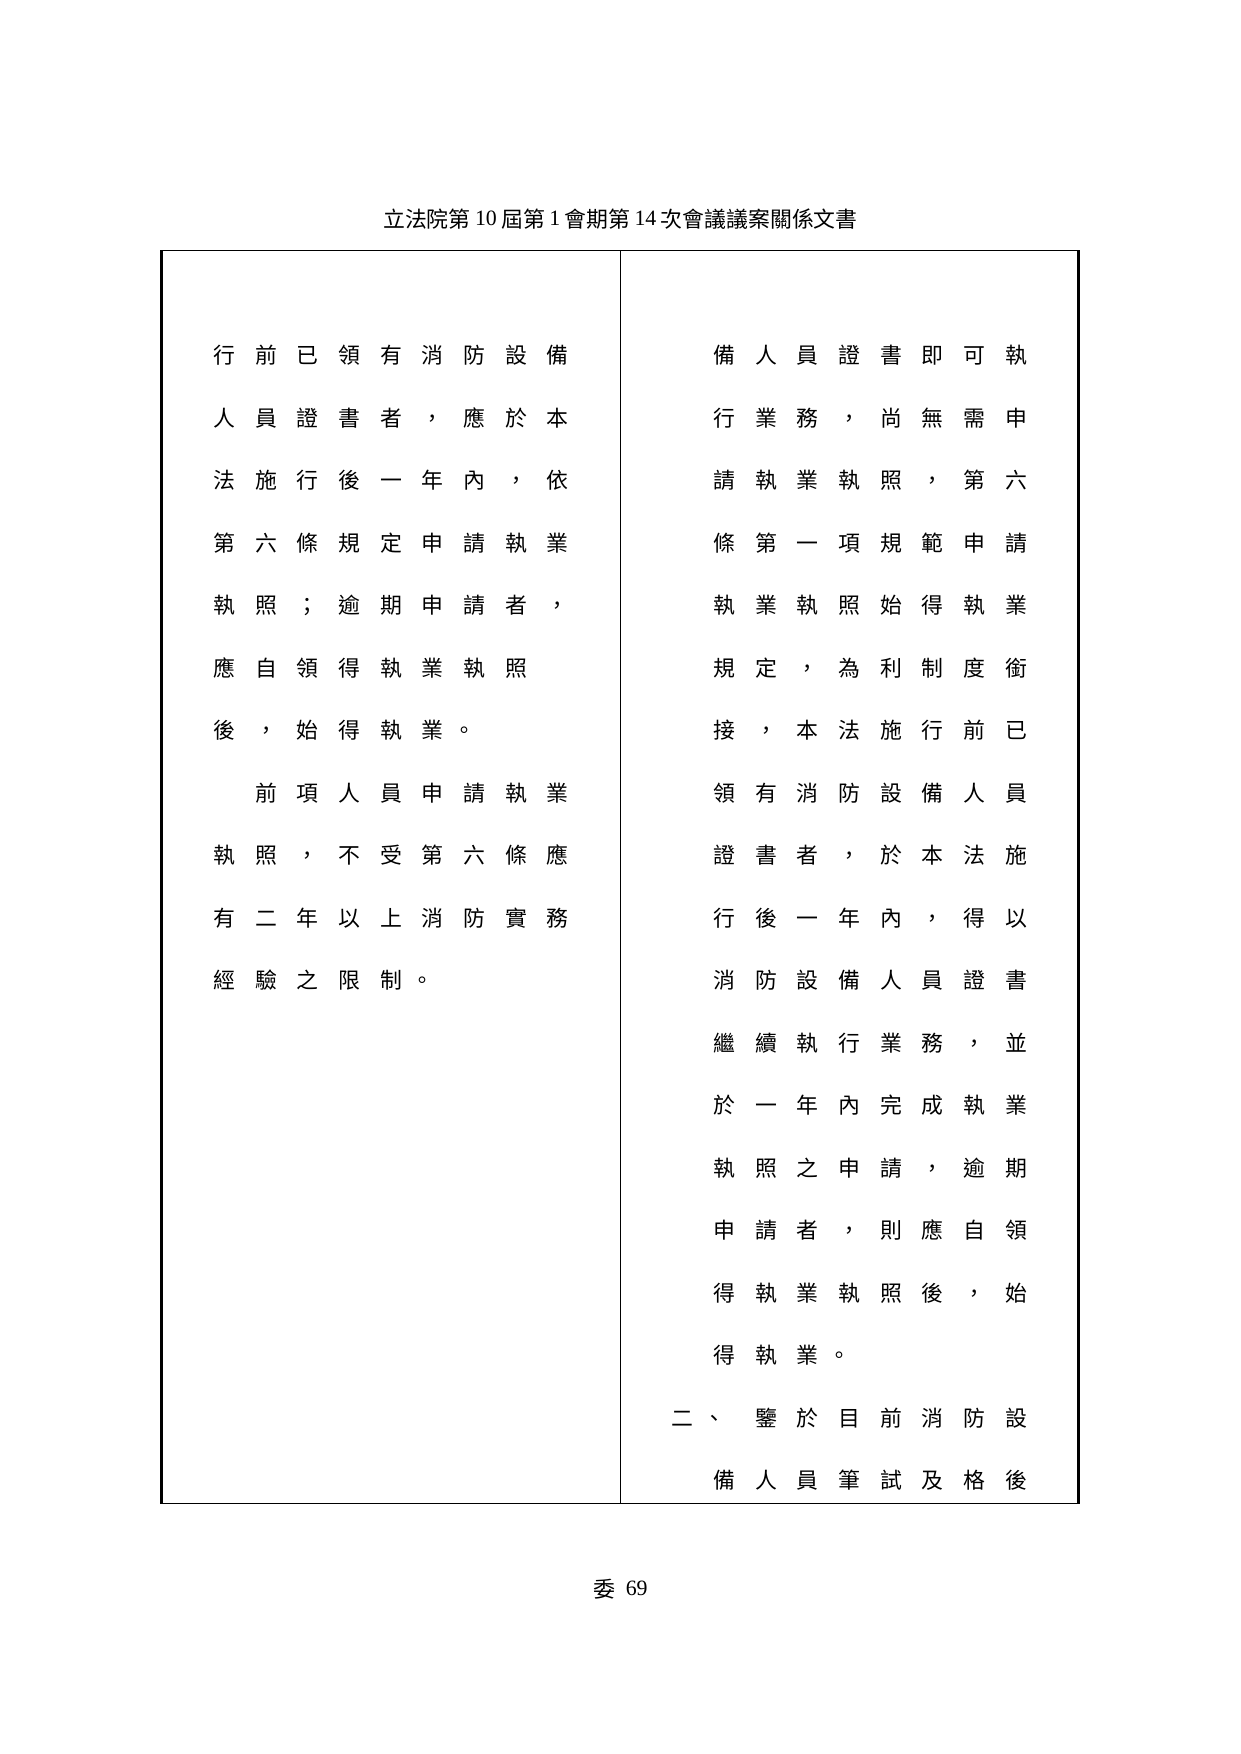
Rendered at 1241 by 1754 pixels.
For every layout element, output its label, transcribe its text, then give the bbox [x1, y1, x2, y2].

table_cell 備人員證書即可執行業務，尚無需申請執業執照，第六條第一項規範申請執業執照始得執業規定，為利制度銜接，本法施行前已領有消防設備人員證書者，於本法施行後一年內，得以消防設備人員證書繼續執行業務，並於一年內完成執業執照之申請，逾期申請者，則應自領得執業執照後，始得執業。 二、鑒於目前消防設備人員筆試及格後 [621, 251, 1077, 1503]
table_cell 行前已領有消防設備人員證書者，應於本法施行後一年內，依第六條規定申請執業執照；逾期申請者，應自領得執業執照後，始得執業。 前項人員申請執業執照，不受第六條應有二年以上消防實務經驗之限制。 [163, 251, 620, 1503]
